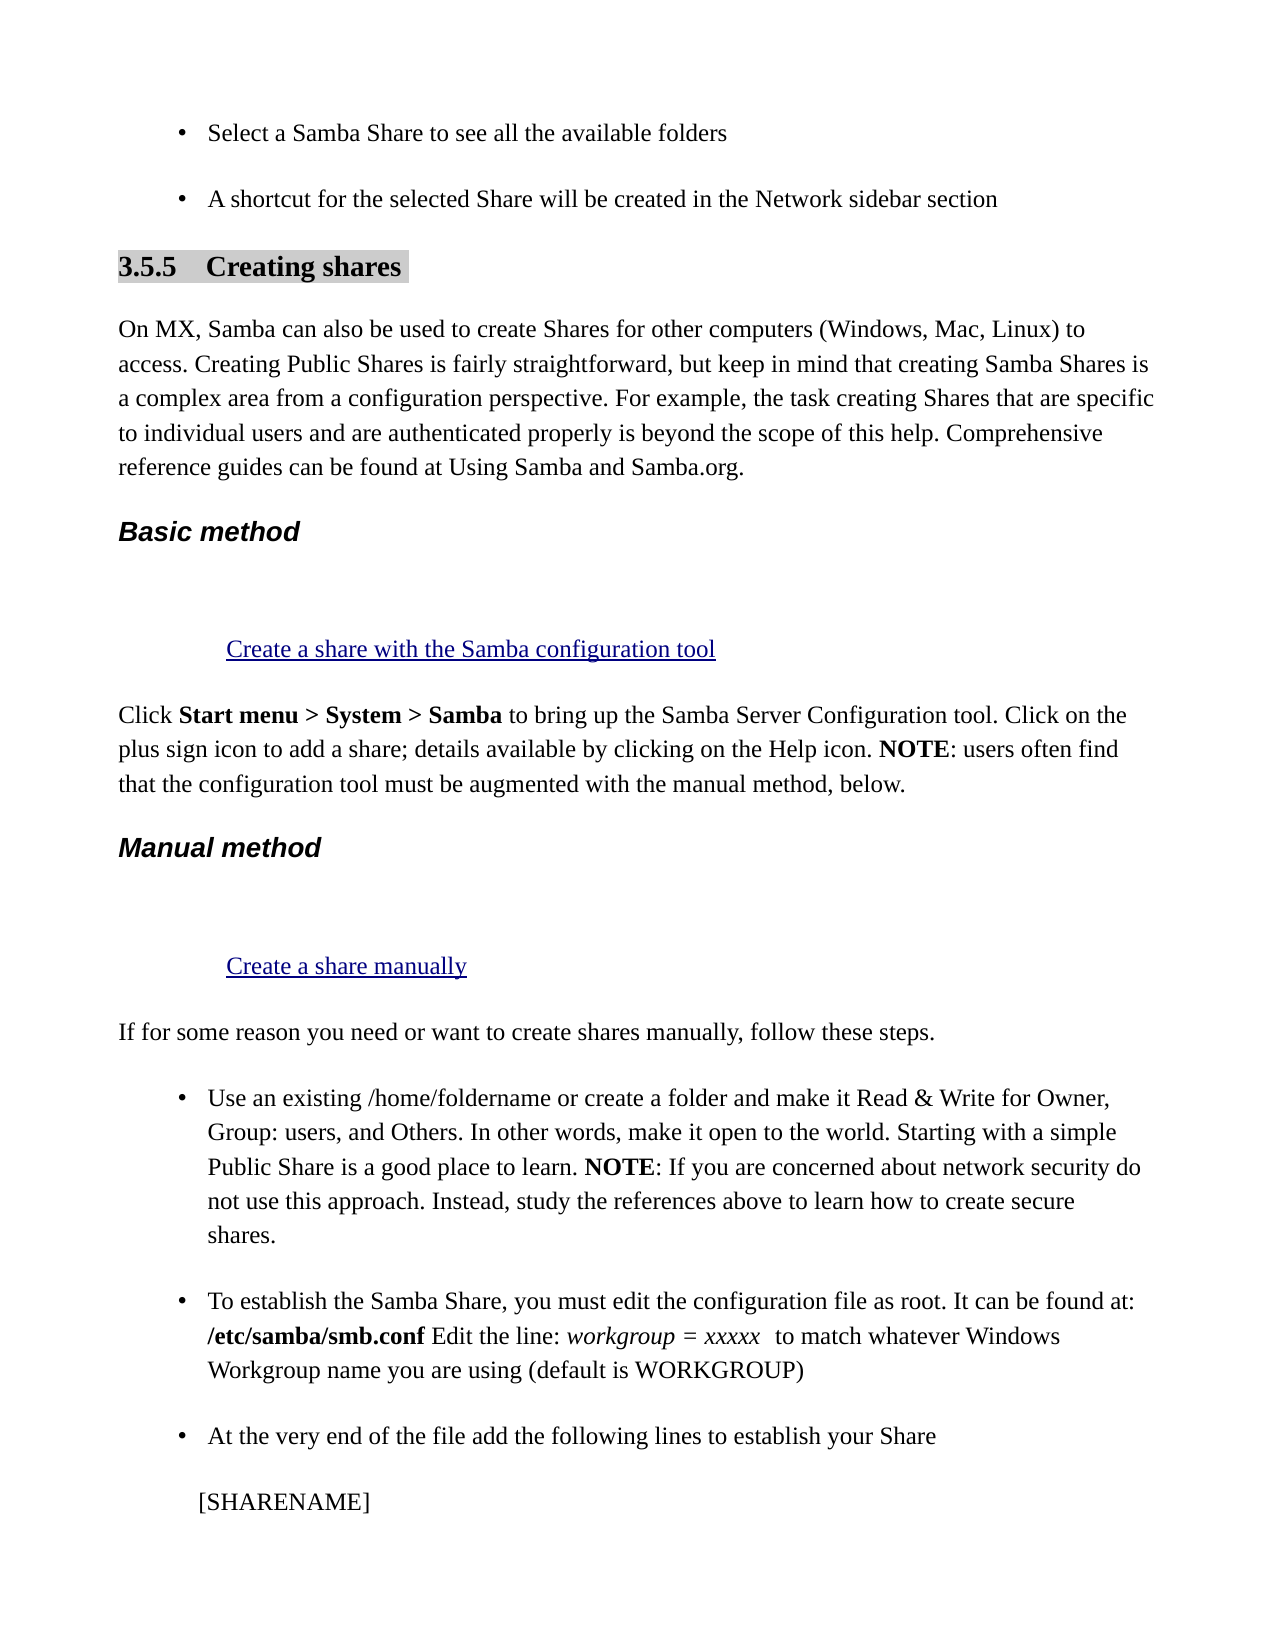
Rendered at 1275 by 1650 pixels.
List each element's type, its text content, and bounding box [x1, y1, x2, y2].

list Select a Samba Share to see all the available folders [178, 118, 1141, 147]
list A shortcut for the selected Share will be created in the Network sidebar section [178, 184, 1141, 213]
subtitle Manual method [118, 832, 1157, 863]
text If for some reason you need or want to create shares manually, follow these steps. [118, 1017, 1157, 1046]
text Create a share manually [118, 892, 1157, 980]
list Use an existing /home/foldername or create a folder and make it Read & Write for Owner, Group: users, and Others. In other words, make it open to the world. Starting with a simple Public Share is a good place to learn. NOTE: If you are concerned about network security do not use this approach. Instead, study the references above to learn how to create secure shares. [178, 1083, 1141, 1249]
list [SHARENAME] [162, 1487, 1157, 1515]
list To establish the Samba Share, you must edit the configuration file as root. It can be found at: /etc/samba/smb.conf Edit the line: workgroup = xxxxx to match whatever Windows Workgroup name you are using (default is WORKGROUP) [178, 1286, 1141, 1384]
list At the very end of the file add the following lines to establish your Share [178, 1421, 1141, 1450]
text Click Start menu > System > Samba to bring up the Samba Server Configuration tool. Click on the plus sign icon to add a share; details available by clicking on the Help icon. NOTE: users often find that the configuration tool must be augmented with the manual method, below. [118, 700, 1157, 798]
text Create a share with the Samba configuration tool [118, 575, 1157, 663]
subtitle 3.5.5 Creating shares [118, 249, 1157, 283]
text On MX, Samba can also be used to create Shares for other computers (Windows, Mac, Linux) to access. Creating Public Shares is fairly straightforward, but keep in mind that creating Samba Shares is a complex area from a configuration perspective. For example, the task creating Shares that are specific to individual users and are authenticated properly is beyond the scope of this help. Comprehensive reference guides can be found at Using Samba and Samba.org. [118, 314, 1157, 481]
subtitle Basic method [118, 515, 1157, 547]
